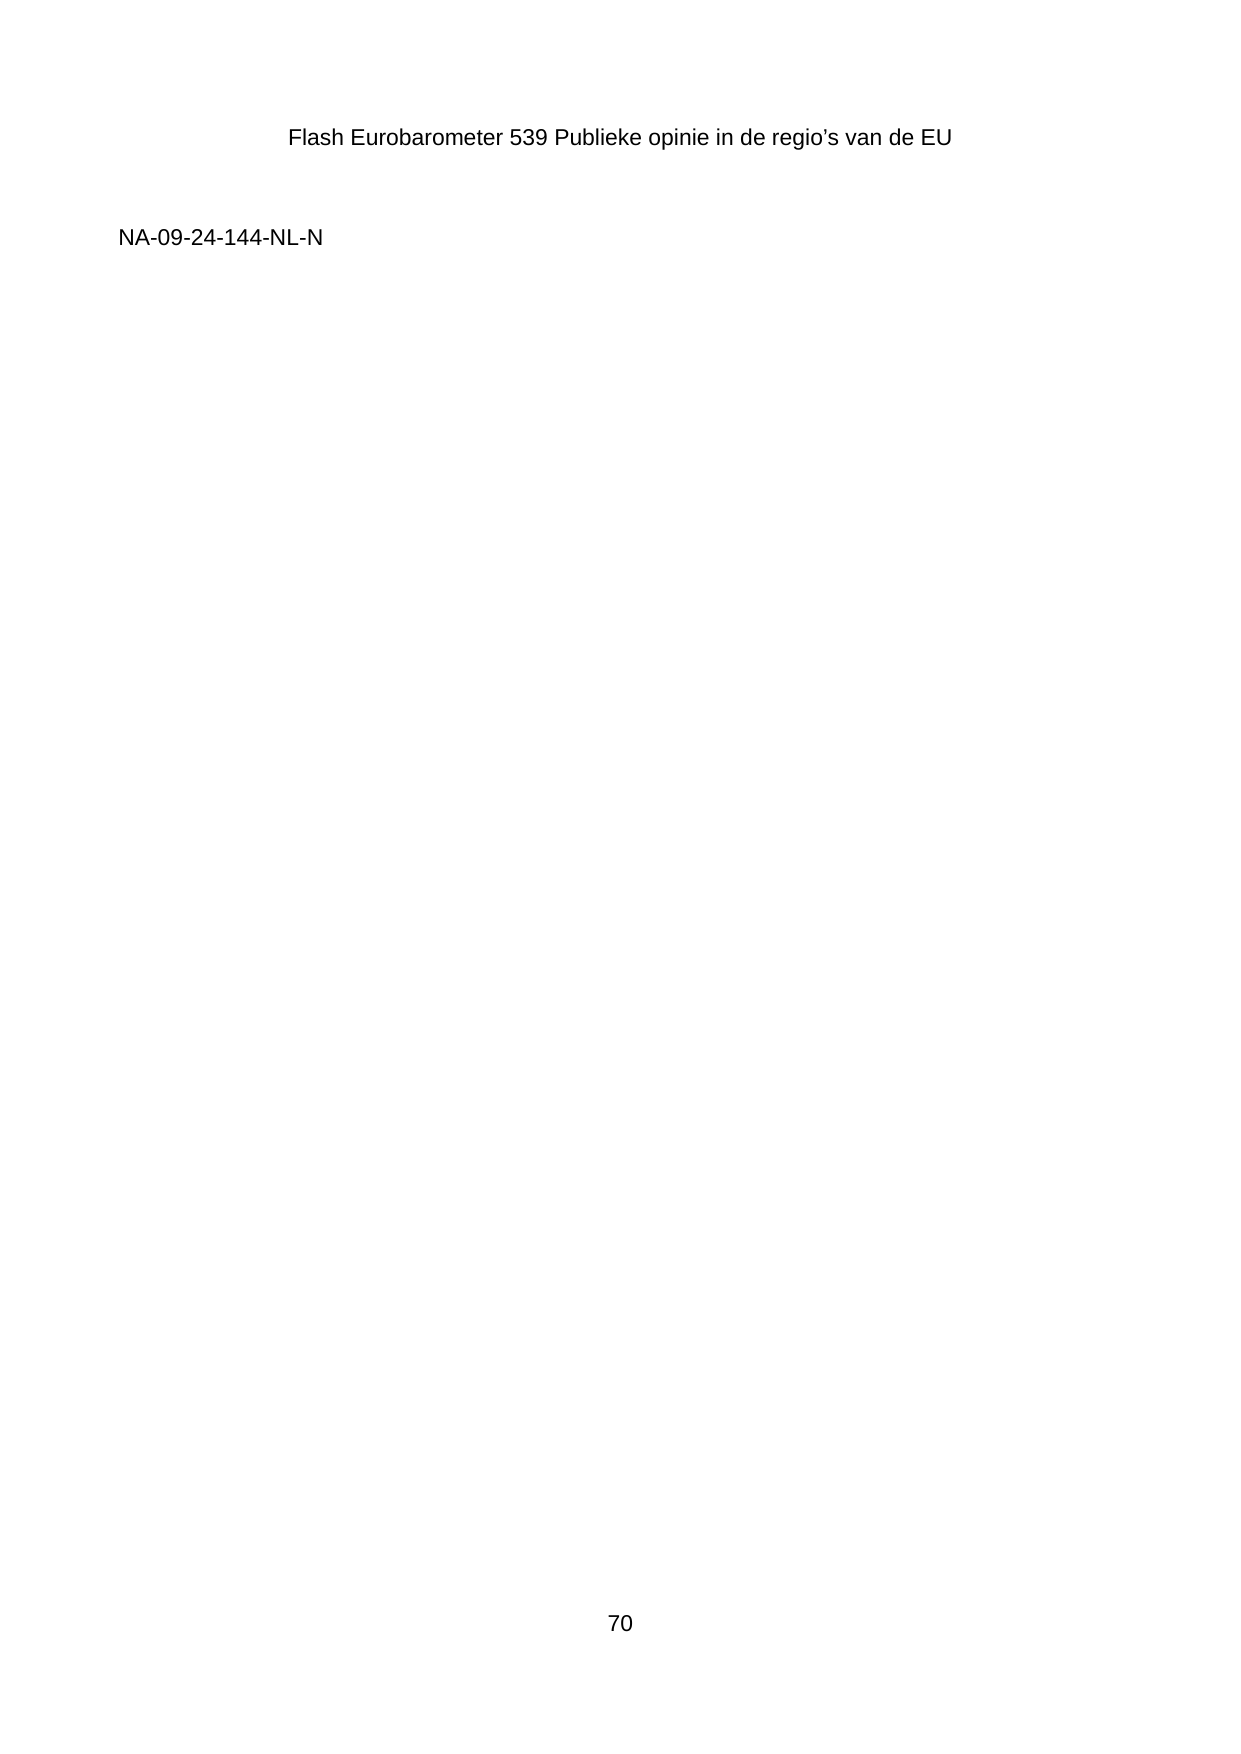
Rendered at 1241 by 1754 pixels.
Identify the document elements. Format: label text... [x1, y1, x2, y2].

text NA-09-24-144-NL-N [118, 224, 605, 250]
